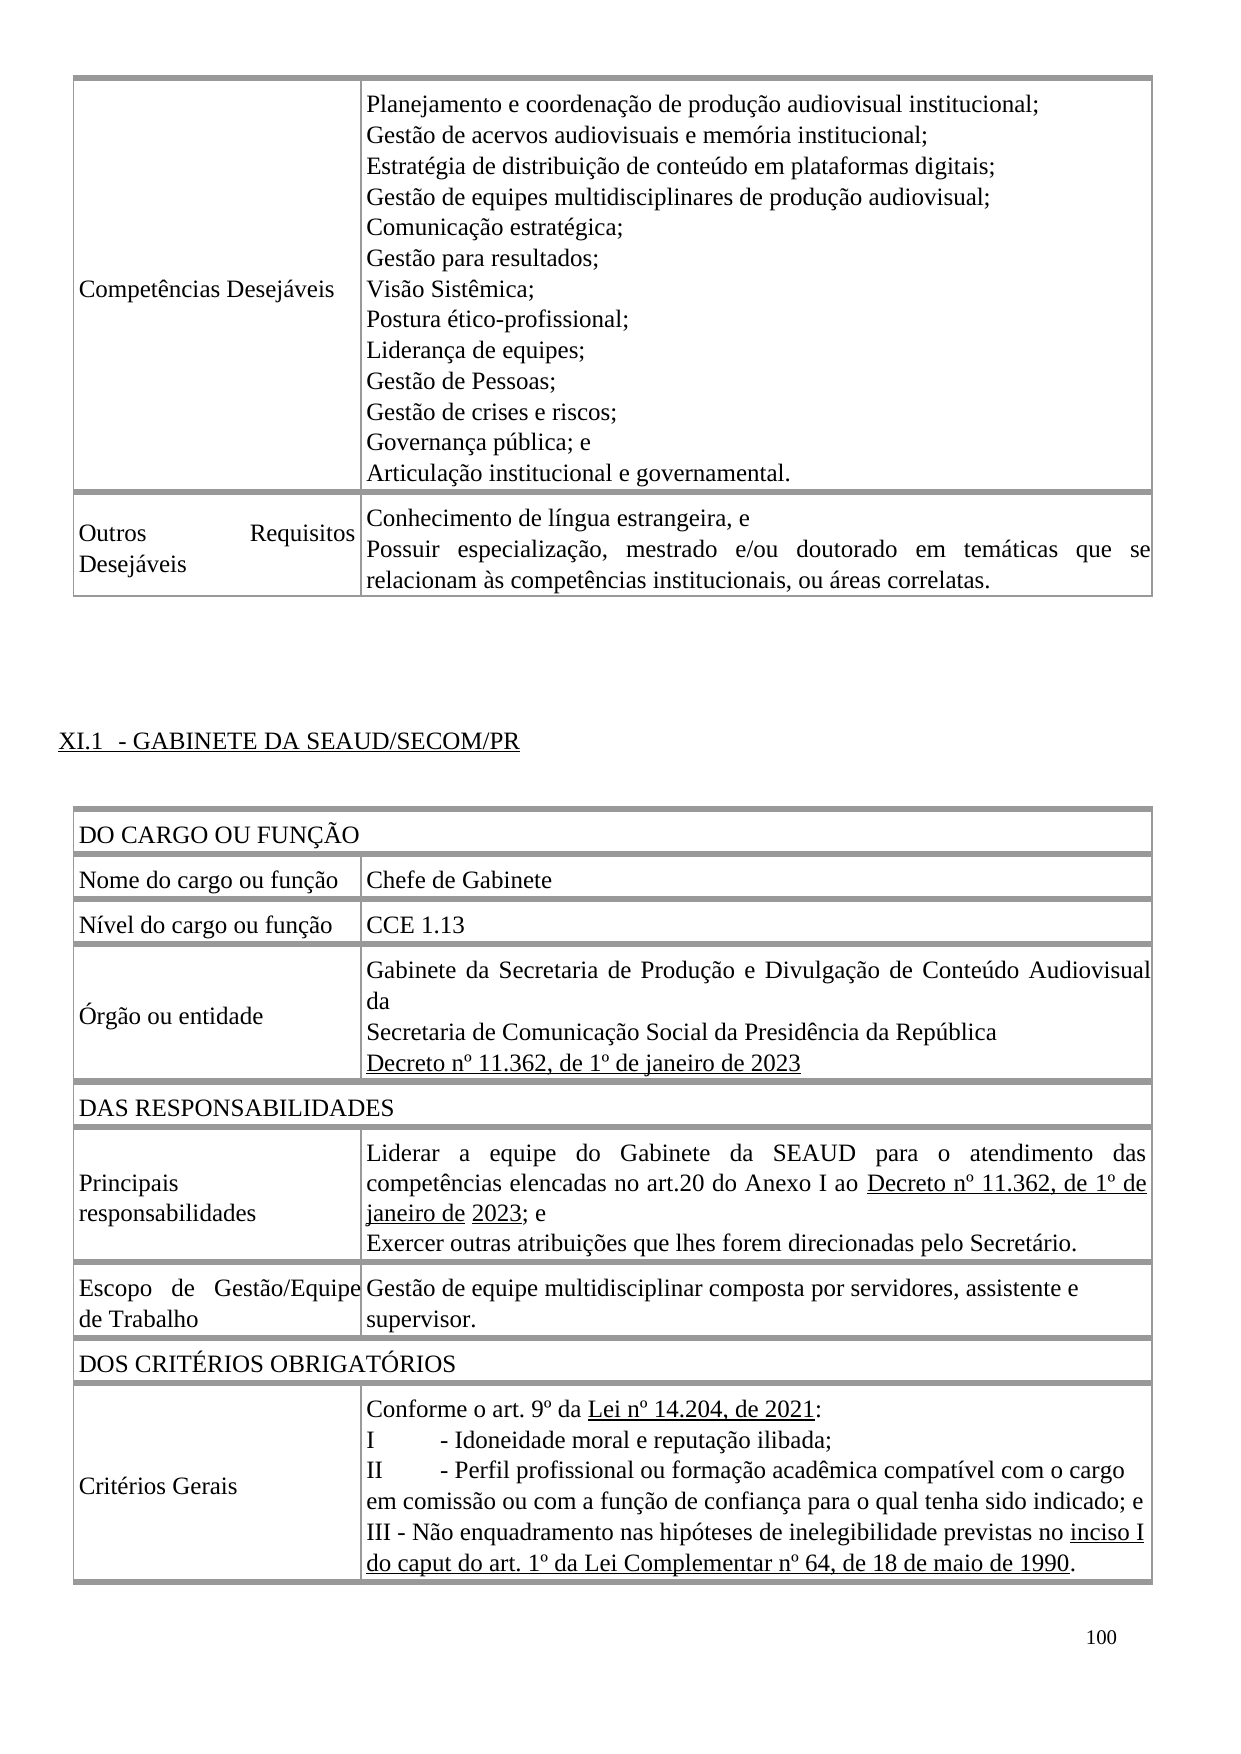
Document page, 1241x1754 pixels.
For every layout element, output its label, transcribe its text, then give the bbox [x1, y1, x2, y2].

table_cell Gestão de equipe multidisciplinar composta por servidores, assistente e supervisor. [362, 1265, 1151, 1335]
table_cell Escopo de Gestão/Equipe de Trabalho [74, 1265, 360, 1335]
table_header DO CARGO OU FUNÇÃO [74, 812, 1151, 851]
table_cell Competências Desejáveis [74, 81, 360, 489]
table_cell Conforme o art. 9º da Lei nº 14.204, de 2021: - Idoneidade moral e reputação ilibada; - Perfil profissional ou formação acadêmica compatível com o cargo em comissão ou com a função de confiança para o qual tenha sido indicado; e III - Não enquadramento nas hipóteses de inelegibilidade previstas no inciso I do caput do art. 1º da Lei Complementar nº 64, de 18 de maio de 1990. [362, 1386, 1151, 1578]
table_cell Nível do cargo ou função [74, 902, 360, 941]
table_cell Outros Requisitos Desejáveis [74, 495, 360, 595]
table_cell DAS RESPONSABILIDADES [74, 1085, 1151, 1123]
table_cell Principais responsabilidades [74, 1130, 360, 1259]
table_cell DOS CRITÉRIOS OBRIGATÓRIOS [74, 1341, 1151, 1380]
table_cell CCE 1.13 [362, 902, 1151, 941]
table_cell Liderar a equipe do Gabinete da SEAUD para o atendimento das competências elencadas no art.20 do Anexo I ao Decreto nº 11.362, de 1º de janeiro de 2023; e Exercer outras atribuições que lhes forem direcionadas pelo Secretário. [362, 1130, 1151, 1259]
table_cell Conhecimento de língua estrangeira, e Possuir especialização, mestrado e/ou doutorado em temáticas que se relacionam às competências institucionais, ou áreas correlatas. [362, 495, 1151, 595]
table_cell Gabinete da Secretaria de Produção e Divulgação de Conteúdo Audiovisual da Secretaria de Comunicação Social da Presidência da República Decreto nº 11.362, de 1º de janeiro de 2023 [362, 947, 1151, 1078]
table_cell Nome do cargo ou função [74, 857, 360, 896]
table_cell Planejamento e coordenação de produção audiovisual institucional; Gestão de acervos audiovisuais e memória institucional; Estratégia de distribuição de conteúdo em plataformas digitais; Gestão de equipes multidisciplinares de produção audiovisual; Comunicação estratégica; Gestão para resultados; Visão Sistêmica; Postura ético-profissional; Liderança de equipes; Gestão de Pessoas; Gestão de crises e riscos; Governança pública; e Articulação institucional e governamental. [362, 81, 1151, 489]
list - GABINETE DA SEAUD/SECOM/PR [58, 726, 1136, 754]
table_cell Critérios Gerais [74, 1386, 360, 1578]
table_cell Órgão ou entidade [74, 947, 360, 1078]
table_cell Chefe de Gabinete [362, 857, 1151, 896]
